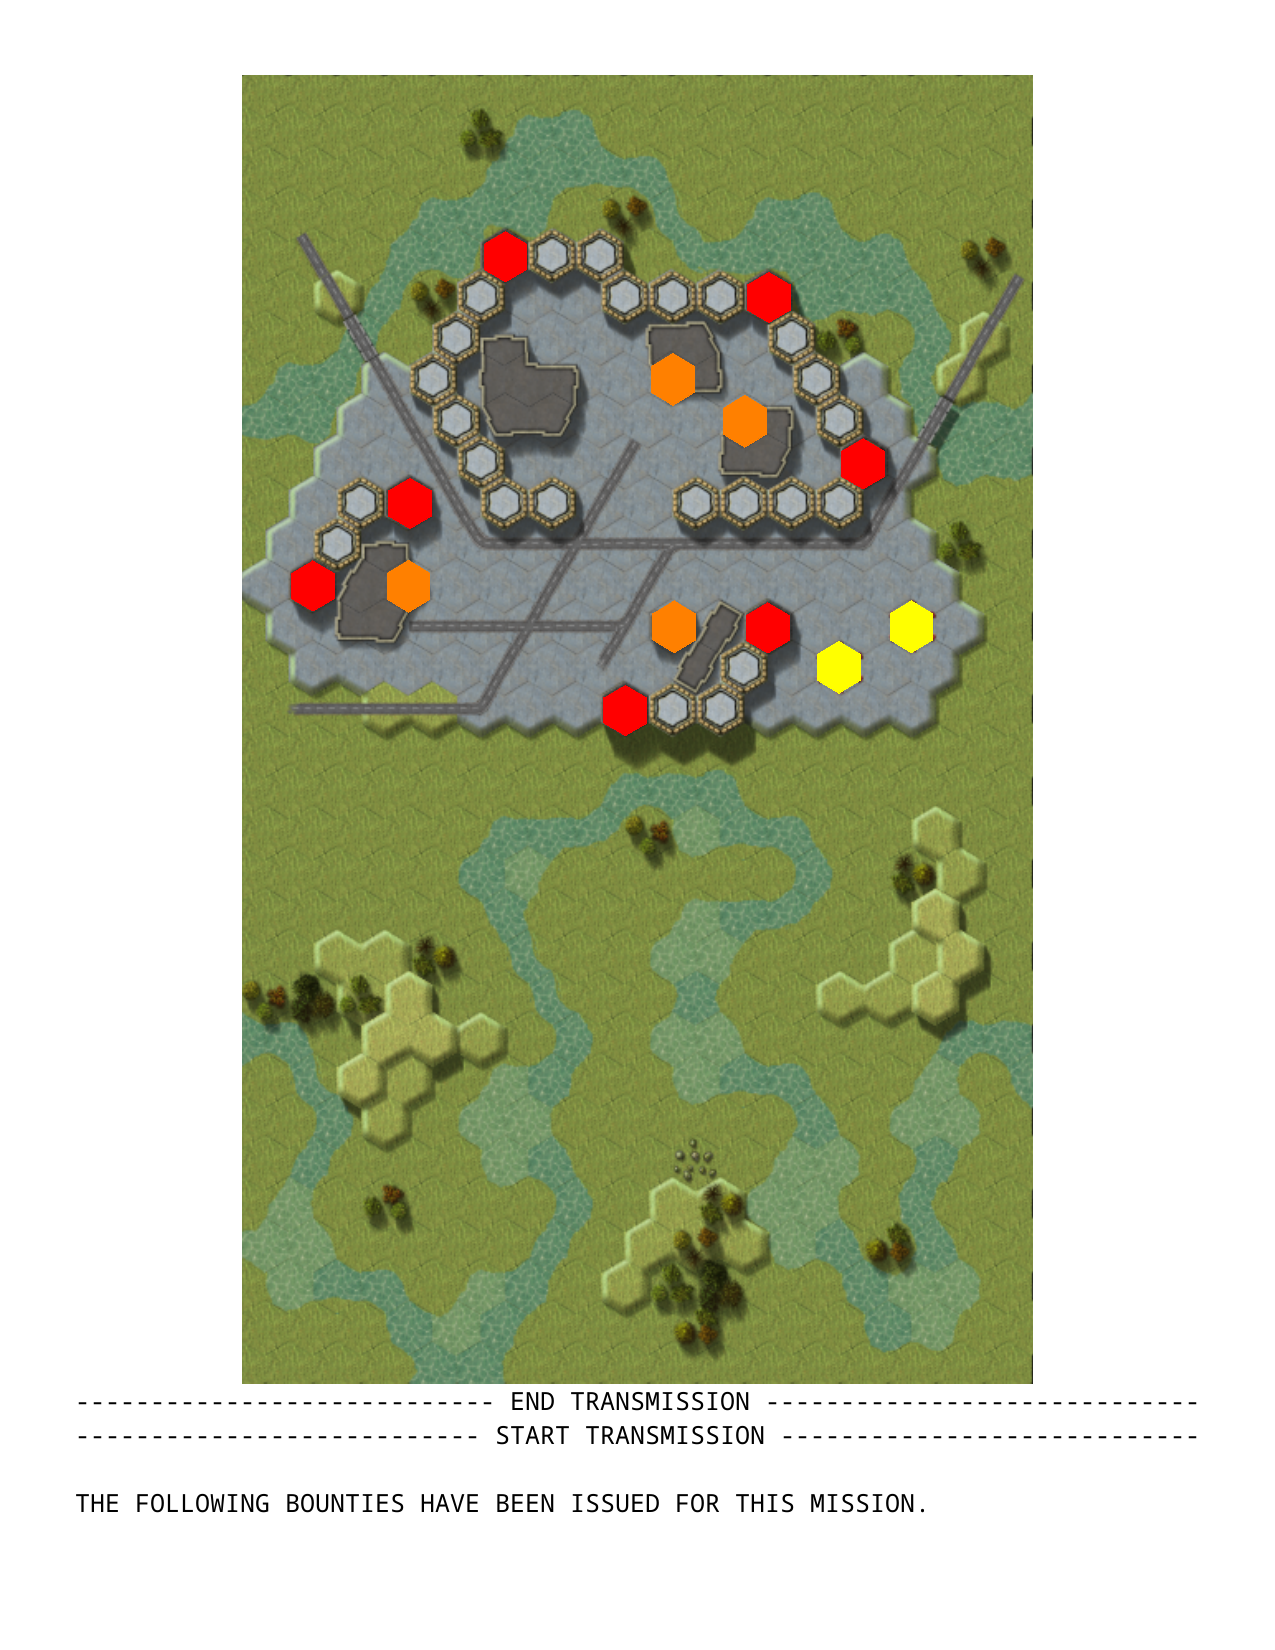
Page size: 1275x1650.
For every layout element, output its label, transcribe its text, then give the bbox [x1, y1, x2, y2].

text ---------------------------- END TRANSMISSION ----------------------------- [75, 1383, 1200, 1417]
picture [242, 75, 1033, 1384]
text --------------------------- START TRANSMISSION ---------------------------- [75, 1417, 1200, 1452]
text THE FOLLOWING BOUNTIES HAVE BEEN ISSUED FOR THIS MISSION. [75, 1486, 1200, 1520]
